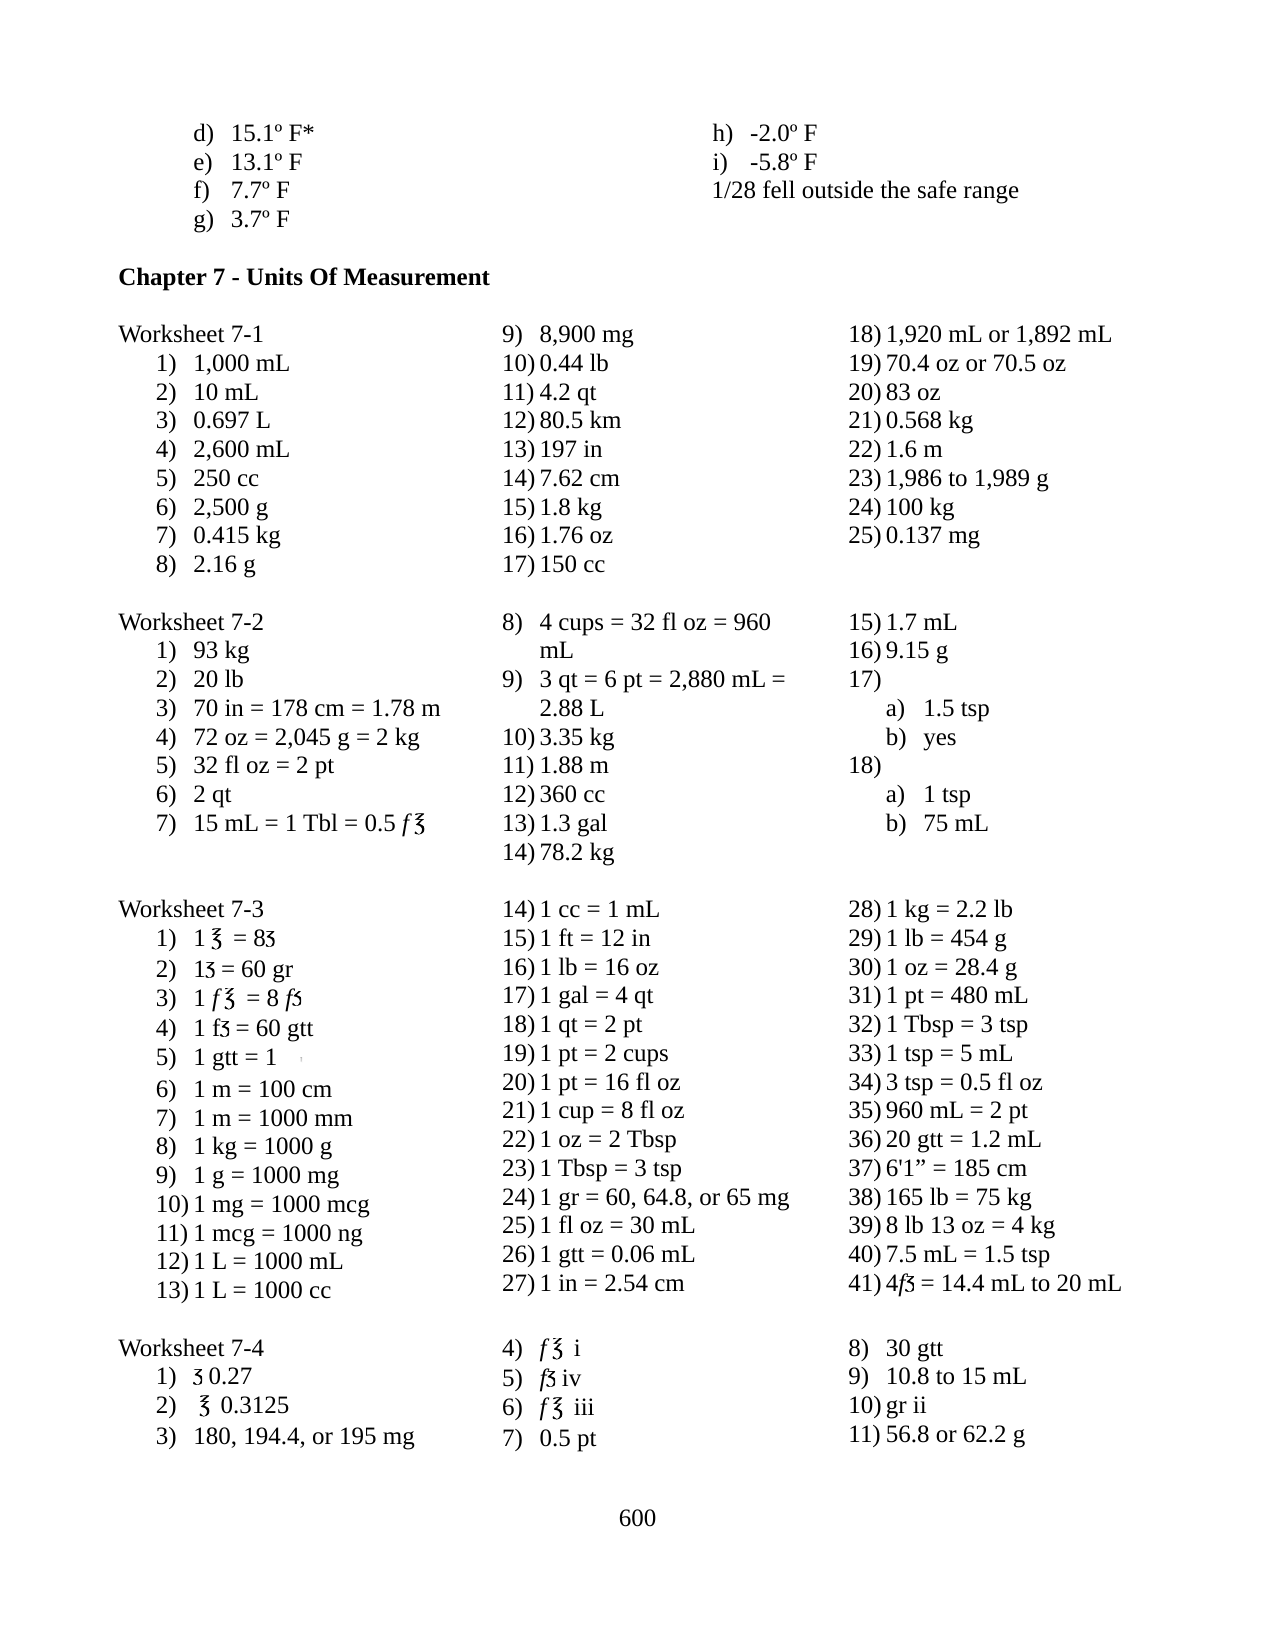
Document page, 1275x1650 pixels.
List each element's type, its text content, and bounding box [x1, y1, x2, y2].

list 1 oz = 28.4 g [848, 952, 1157, 981]
list 0.697 L [156, 406, 464, 434]
picture [546, 1338, 568, 1364]
list 3 qt = 6 pt = 2,880 mL = 2.88 L [502, 664, 811, 722]
list 0.568 kg [848, 406, 1157, 434]
list 180, 194.4, or 195 mg [156, 1421, 464, 1450]
picture [205, 928, 227, 954]
text Worksheet 7-3 [118, 894, 464, 923]
list f iv [502, 1363, 811, 1392]
list 1 kg = 1000 g [156, 1131, 464, 1160]
list 100 kg [848, 492, 1157, 521]
list 1 cup = 8 fl oz [502, 1096, 811, 1124]
list 8 lb 13 oz = 4 kg [848, 1211, 1157, 1239]
list 20 gtt = 1.2 mL [848, 1124, 1157, 1153]
list 1.6 m [848, 434, 1157, 463]
list 83 oz [848, 377, 1157, 406]
list 32 fl oz = 2 pt [156, 751, 464, 779]
list 1 pt = 480 mL [848, 981, 1157, 1009]
list 93 kg [156, 636, 464, 664]
list 960 mL = 2 pt [848, 1096, 1157, 1124]
list 70 in = 178 cm = 1.78 m [156, 693, 464, 722]
list 4 cups = 32 fl oz = 960 mL [502, 607, 811, 664]
list 1 = 60 gr [156, 954, 464, 983]
picture [546, 1397, 568, 1424]
list 1.8 kg [502, 492, 811, 521]
list 150 cc [502, 549, 811, 578]
list 0.3125 [156, 1390, 464, 1421]
list 1 = 8 [156, 923, 464, 954]
list 0.415 kg [156, 521, 464, 549]
list 1 kg = 2.2 lb [848, 894, 1157, 923]
list 1.5 tsp [886, 693, 1157, 722]
list 9.15 g [848, 636, 1157, 664]
list 10.8 to 15 mL [848, 1361, 1157, 1390]
list 72 oz = 2,045 g = 2 kg [156, 722, 464, 751]
list 250 cc [156, 463, 464, 492]
list 1 L = 1000 mL [156, 1246, 464, 1275]
list f i [502, 1333, 811, 1363]
list 78.2 kg [502, 837, 811, 866]
list 1.76 oz [502, 521, 811, 549]
list 1 oz = 2 Tbsp [502, 1124, 811, 1153]
list 1 Tbsp = 3 tsp [502, 1153, 811, 1182]
list 1 ft = 12 in [502, 923, 811, 952]
list 1 m = 1000 mm [156, 1103, 464, 1131]
list 1 pt = 16 fl oz [502, 1067, 811, 1096]
list 7.7º F [193, 176, 637, 204]
list 1 gtt = 1 [156, 1042, 464, 1074]
list 70.4 oz or 70.5 oz [848, 348, 1157, 377]
list 1 qt = 2 pt [502, 1009, 811, 1038]
picture [408, 813, 430, 839]
picture [218, 988, 240, 1014]
list 80.5 km [502, 406, 811, 434]
text Worksheet 7-1 [118, 319, 464, 348]
list 165 lb = 75 kg [848, 1182, 1157, 1211]
list 2,600 mL [156, 434, 464, 463]
picture [265, 931, 275, 947]
list 1 f = 8 f [156, 983, 464, 1013]
list 1 fl oz = 30 mL [502, 1211, 811, 1239]
picture [193, 1395, 215, 1421]
list 30 gtt [848, 1333, 1157, 1361]
list 1.88 m [502, 751, 811, 779]
list 360 cc [502, 779, 811, 808]
list 1 cc = 1 mL [502, 894, 811, 923]
list 0.137 mg [848, 521, 1157, 549]
list 1 m = 100 cm [156, 1074, 464, 1103]
list 75 mL [886, 808, 1157, 837]
list f iii [502, 1392, 811, 1423]
list 15 mL = 1 Tbl = 0.5 f [156, 808, 464, 839]
picture [546, 1371, 556, 1387]
picture [292, 991, 302, 1006]
list 15.1º F* [193, 118, 637, 147]
list 1 f = 60 gtt [156, 1013, 464, 1042]
picture [193, 1369, 203, 1385]
list 1 mcg = 1000 ng [156, 1218, 464, 1246]
list 56.8 or 62.2 g [848, 1419, 1157, 1448]
list 1 Tbsp = 3 tsp [848, 1009, 1157, 1038]
list 4.2 qt [502, 377, 811, 406]
list 0.44 lb [502, 348, 811, 377]
list 1 lb = 16 oz [502, 952, 811, 981]
list 197 in [502, 434, 811, 463]
list 7.5 mL = 1.5 tsp [848, 1239, 1157, 1268]
list 1 lb = 454 g [848, 923, 1157, 952]
list gr ii [848, 1390, 1157, 1419]
text Worksheet 7-4 [118, 1333, 464, 1361]
list 1,986 to 1,989 g [848, 463, 1157, 492]
list 1 gr = 60, 64.8, or 65 mg [502, 1182, 811, 1211]
list 1 gtt = 0.06 mL [502, 1239, 811, 1268]
list 4f = 14.4 mL to 20 mL [848, 1268, 1157, 1297]
list 20 lb [156, 664, 464, 693]
text 1/28 fell outside the safe range [711, 176, 1157, 204]
list yes [886, 722, 1157, 751]
list 6'1” = 185 cm [848, 1153, 1157, 1182]
list 3 tsp = 0.5 fl oz [848, 1067, 1157, 1096]
list 1.7 mL [848, 607, 1157, 636]
list 1 tsp = 5 mL [848, 1038, 1157, 1067]
list 1 mg = 1000 mcg [156, 1189, 464, 1218]
picture [205, 962, 215, 978]
list 8,900 mg [502, 319, 811, 348]
list 0.27 [156, 1361, 464, 1390]
list 1 L = 1000 cc [156, 1275, 464, 1304]
list 2.16 g [156, 549, 464, 578]
list 10 mL [156, 377, 464, 406]
list 3.7º F [193, 204, 637, 233]
list 1.3 gal [502, 808, 811, 837]
list -2.0º F [712, 118, 1157, 147]
list 1,000 mL [156, 348, 464, 377]
list -5.8º F [712, 147, 1157, 176]
list 2 qt [156, 779, 464, 808]
list 1 gal = 4 qt [502, 981, 811, 1009]
list 0.5 pt [502, 1423, 811, 1452]
text Worksheet 7-2 [118, 607, 464, 636]
list 1 pt = 2 cups [502, 1038, 811, 1067]
list 1 in = 2.54 cm [502, 1268, 811, 1297]
list 7.62 cm [502, 463, 811, 492]
list 1 tsp [886, 779, 1157, 808]
picture [905, 1276, 914, 1292]
list 2,500 g [156, 492, 464, 521]
text Chapter 7 - Units Of Measurement [118, 262, 1157, 291]
list 1,920 mL or 1,892 mL [848, 319, 1157, 348]
list 3.35 kg [502, 722, 811, 751]
list 13.1º F [193, 147, 637, 176]
list 1 g = 1000 mg [156, 1160, 464, 1189]
picture [220, 1021, 230, 1037]
